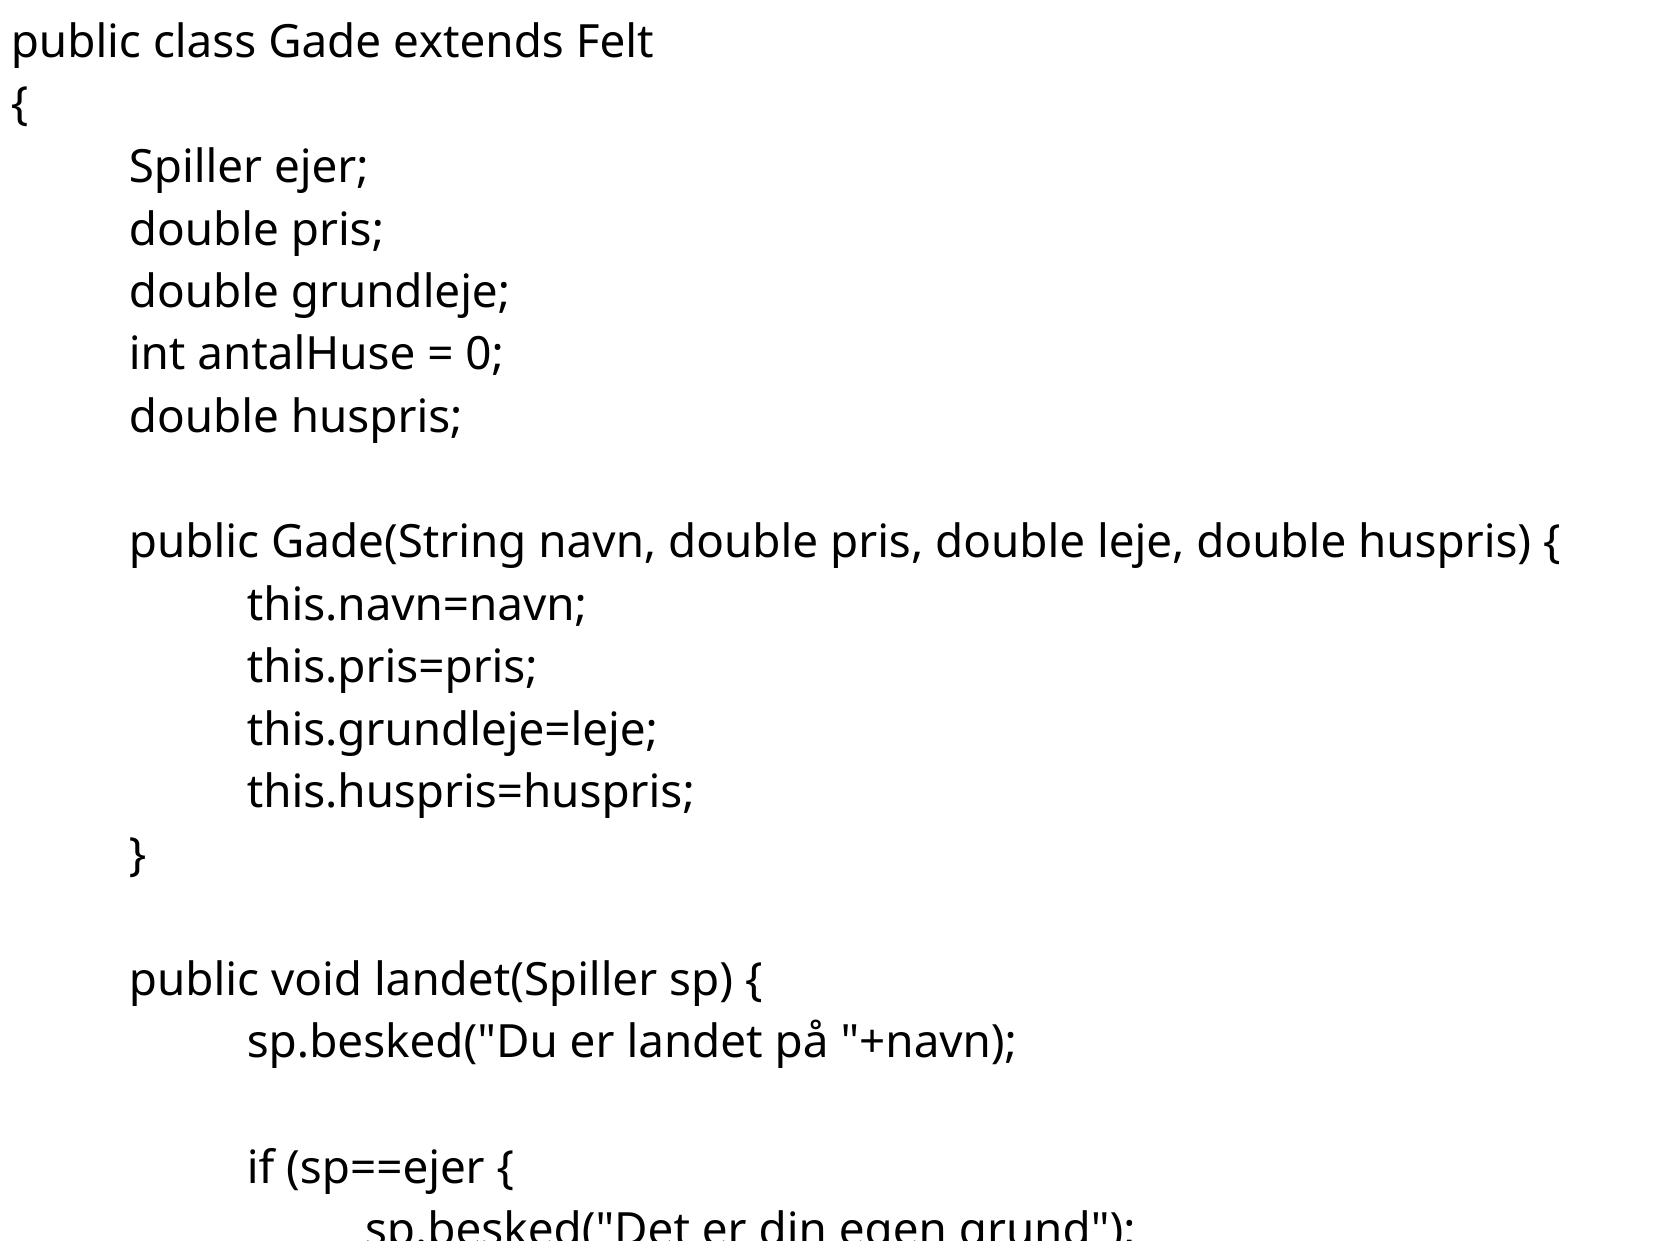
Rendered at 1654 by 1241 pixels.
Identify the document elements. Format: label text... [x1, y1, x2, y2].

text_box public class Gade extends Felt { Spiller ejer; double pris; double grundleje; int antalHuse = 0; double huspris; public Gade(String navn, double pris, double leje, double huspris) { this.navn=navn; this.pris=pris; this.grundleje=leje; this.huspris=huspris; } public void landet(Spiller sp) { sp.besked("Du er landet på "+navn); if (sp==ejer { sp.besked("Det er din egen grund"); if (antalHuse<5 && sp.konto>huspris && sp.spørgsmål("købe hus for "+huspris)) { sp.besked("Du bygger hus på "+navn+" for "+huspris); ejer.transaktion( -huspris ); antalHuse = antalHuse + 1; } } else if (ejer==null) { if (sp.konto > pris && sp.spørgsmål("købe "+navn+" for "+pris)) { sp.transaktion( -pris ); ejer=sp; } } else { // felt ejes af anden spiller double leje = grundleje + antalHuse * huspris; sp.besked("Leje: "+leje); sp.betal(ejer, leje); // spiller betaler til ejeren } } } [10, 8, 1654, 1241]
